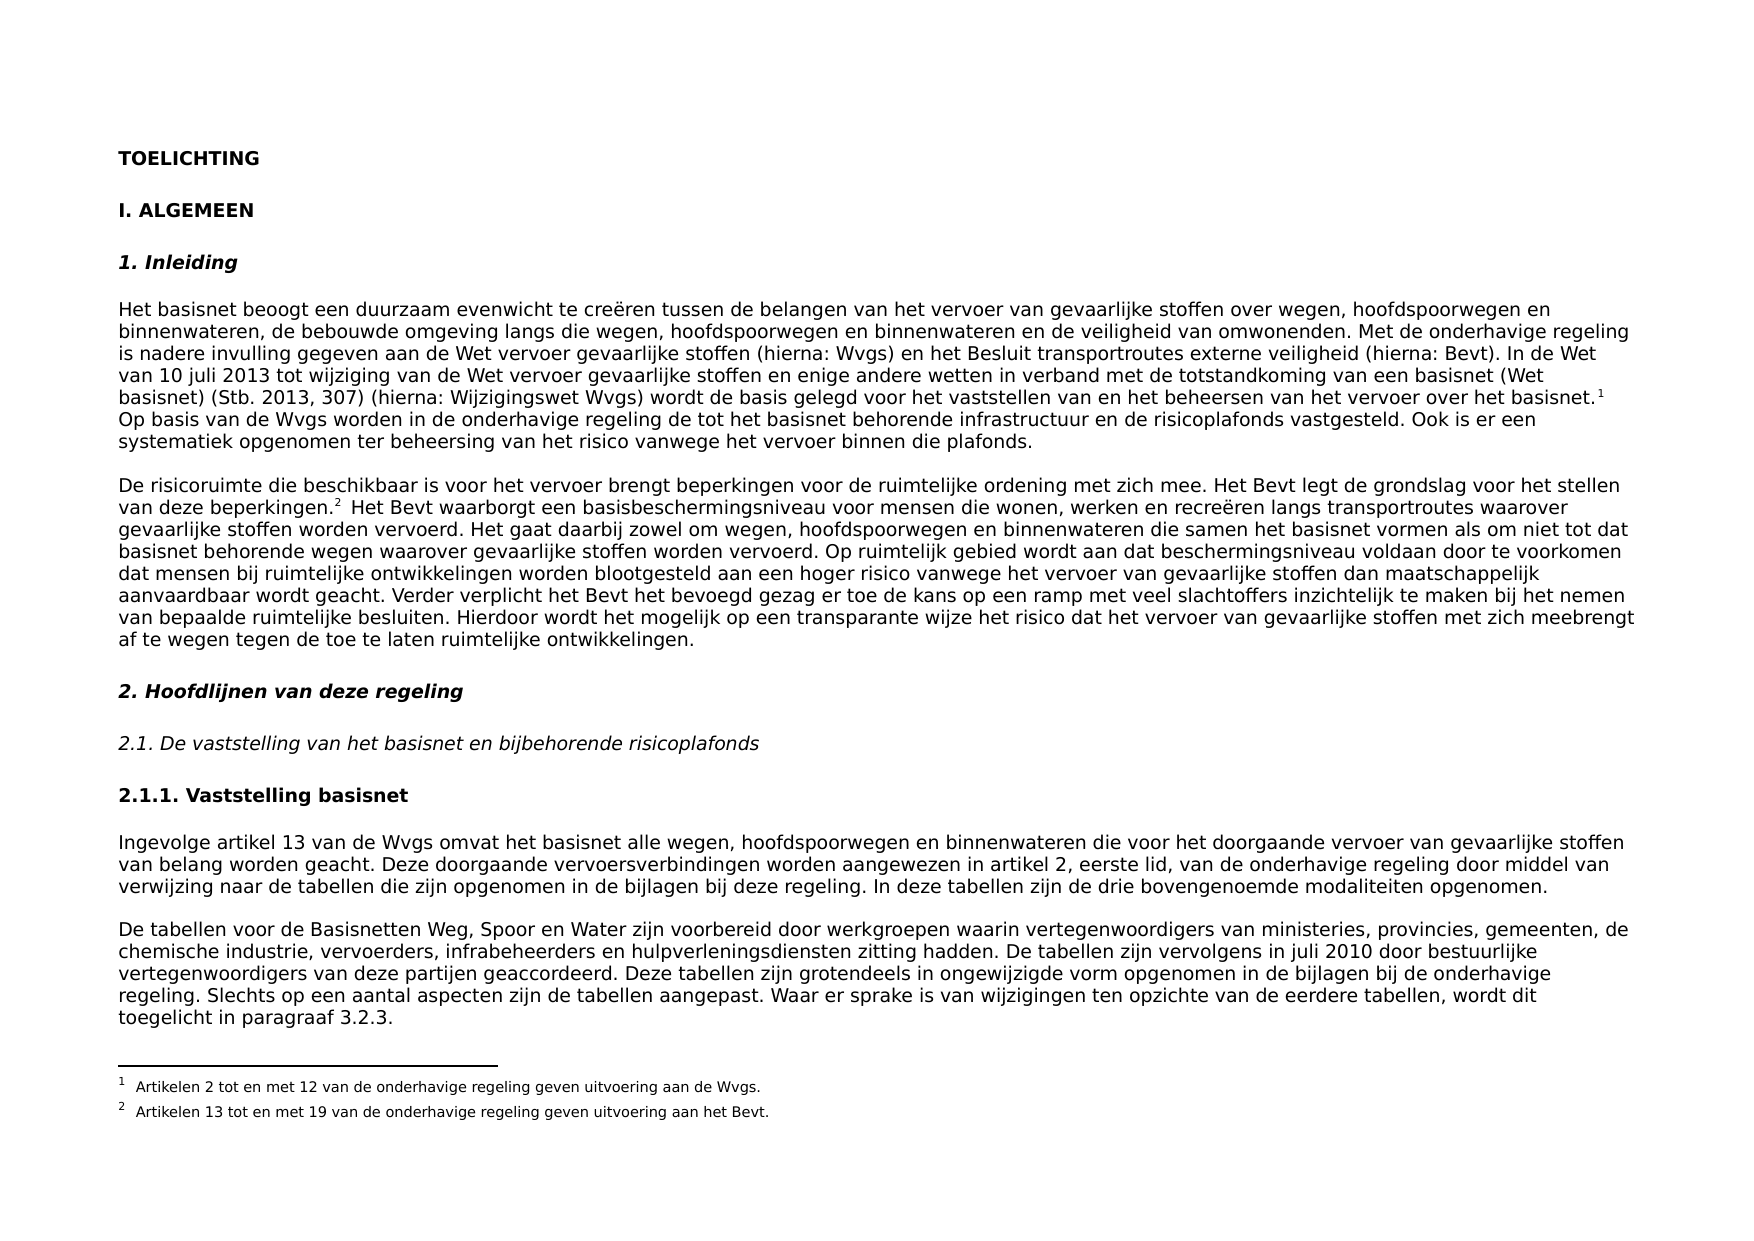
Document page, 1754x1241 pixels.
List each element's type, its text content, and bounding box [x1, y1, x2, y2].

subtitle 2.1.1. Vaststelling basisnet [118, 784, 1636, 807]
text De tabellen voor de Basisnetten Weg, Spoor en Water zijn voorbereid door werkgroepen waarin vertegenwoordigers van ministeries, provincies, gemeenten, de chemische industrie, vervoerders, infrabeheerders en hulpverleningsdiensten zitting hadden. De tabellen zijn vervolgens in juli 2010 door bestuurlijke vertegenwoordigers van deze partijen geaccordeerd. Deze tabellen zijn grotendeels in ongewijzigde vorm opgenomen in de bijlagen bij de onderhavige regeling. Slechts op een aantal aspecten zijn de tabellen aangepast. Waar er sprake is van wijzigingen ten opzichte van de eerdere tabellen, wordt dit toegelicht in paragraaf 3.2.3. [118, 919, 1636, 1029]
subtitle I. ALGEMEEN [118, 200, 1636, 222]
text Het basisnet beoogt een duurzaam evenwicht te creëren tussen de belangen van het vervoer van gevaarlijke stoffen over wegen, hoofdspoorwegen en binnenwateren, de bebouwde omgeving langs die wegen, hoofdspoorwegen en binnenwateren en de veiligheid van omwonenden. Met de onderhavige regeling is nadere invulling gegeven aan de Wet vervoer gevaarlijke stoffen (hierna: Wvgs) en het Besluit transportroutes externe veiligheid (hierna: Bevt). In de Wet van 10 juli 2013 tot wijziging van de Wet vervoer gevaarlijke stoffen en enige andere wetten in verband met de totstandkoming van een basisnet (Wet basisnet) (Stb. 2013, 307) (hierna: Wijzigingswet Wvgs) wordt de basis gelegd voor het vaststellen van en het beheersen van het vervoer over het basisnet. Op basis van de Wvgs worden in de onderhavige regeling de tot het basisnet behorende infrastructuur en de risicoplafonds vastgesteld. Ook is er een systematiek opgenomen ter beheersing van het risico vanwege het vervoer binnen die plafonds. [118, 299, 1636, 453]
text Ingevolge artikel 13 van de Wvgs omvat het basisnet alle wegen, hoofdspoorwegen en binnenwateren die voor het doorgaande vervoer van gevaarlijke stoffen van belang worden geacht. Deze doorgaande vervoersverbindingen worden aangewezen in artikel 2, eerste lid, van de onderhavige regeling door middel van verwijzing naar de tabellen die zijn opgenomen in de bijlagen bij deze regeling. In deze tabellen zijn de drie bovengenoemde modaliteiten opgenomen. [118, 832, 1636, 897]
text Artikelen 2 tot en met 12 van de onderhavige regeling geven uitvoering aan de Wvgs. [118, 1075, 1636, 1097]
subtitle TOELICHTING [118, 148, 1636, 170]
subtitle 1. Inleiding [118, 252, 1636, 274]
text De risicoruimte die beschikbaar is voor het vervoer brengt beperkingen voor de ruimtelijke ordening met zich mee. Het Bevt legt de grondslag voor het stellen van deze beperkingen. Het Bevt waarborgt een basisbeschermingsniveau voor mensen die wonen, werken en recreëren langs transportroutes waarover gevaarlijke stoffen worden vervoerd. Het gaat daarbij zowel om wegen, hoofdspoorwegen en binnenwateren die samen het basisnet vormen als om niet tot dat basisnet behorende wegen waarover gevaarlijke stoffen worden vervoerd. Op ruimtelijk gebied wordt aan dat beschermingsniveau voldaan door te voorkomen dat mensen bij ruimtelijke ontwikkelingen worden blootgesteld aan een hoger risico vanwege het vervoer van gevaarlijke stoffen dan maatschappelijk aanvaardbaar wordt geacht. Verder verplicht het Bevt het bevoegd gezag er toe de kans op een ramp met veel slachtoffers inzichtelijk te maken bij het nemen van bepaalde ruimtelijke besluiten. Hierdoor wordt het mogelijk op een transparante wijze het risico dat het vervoer van gevaarlijke stoffen met zich meebrengt af te wegen tegen de toe te laten ruimtelijke ontwikkelingen. [118, 475, 1636, 651]
subtitle 2. Hoofdlijnen van deze regeling [118, 681, 1636, 703]
text Artikelen 13 tot en met 19 van de onderhavige regeling geven uitvoering aan het Bevt. [118, 1100, 1636, 1122]
subtitle 2.1. De vaststelling van het basisnet en bijbehorende risicoplafonds [118, 733, 1636, 754]
